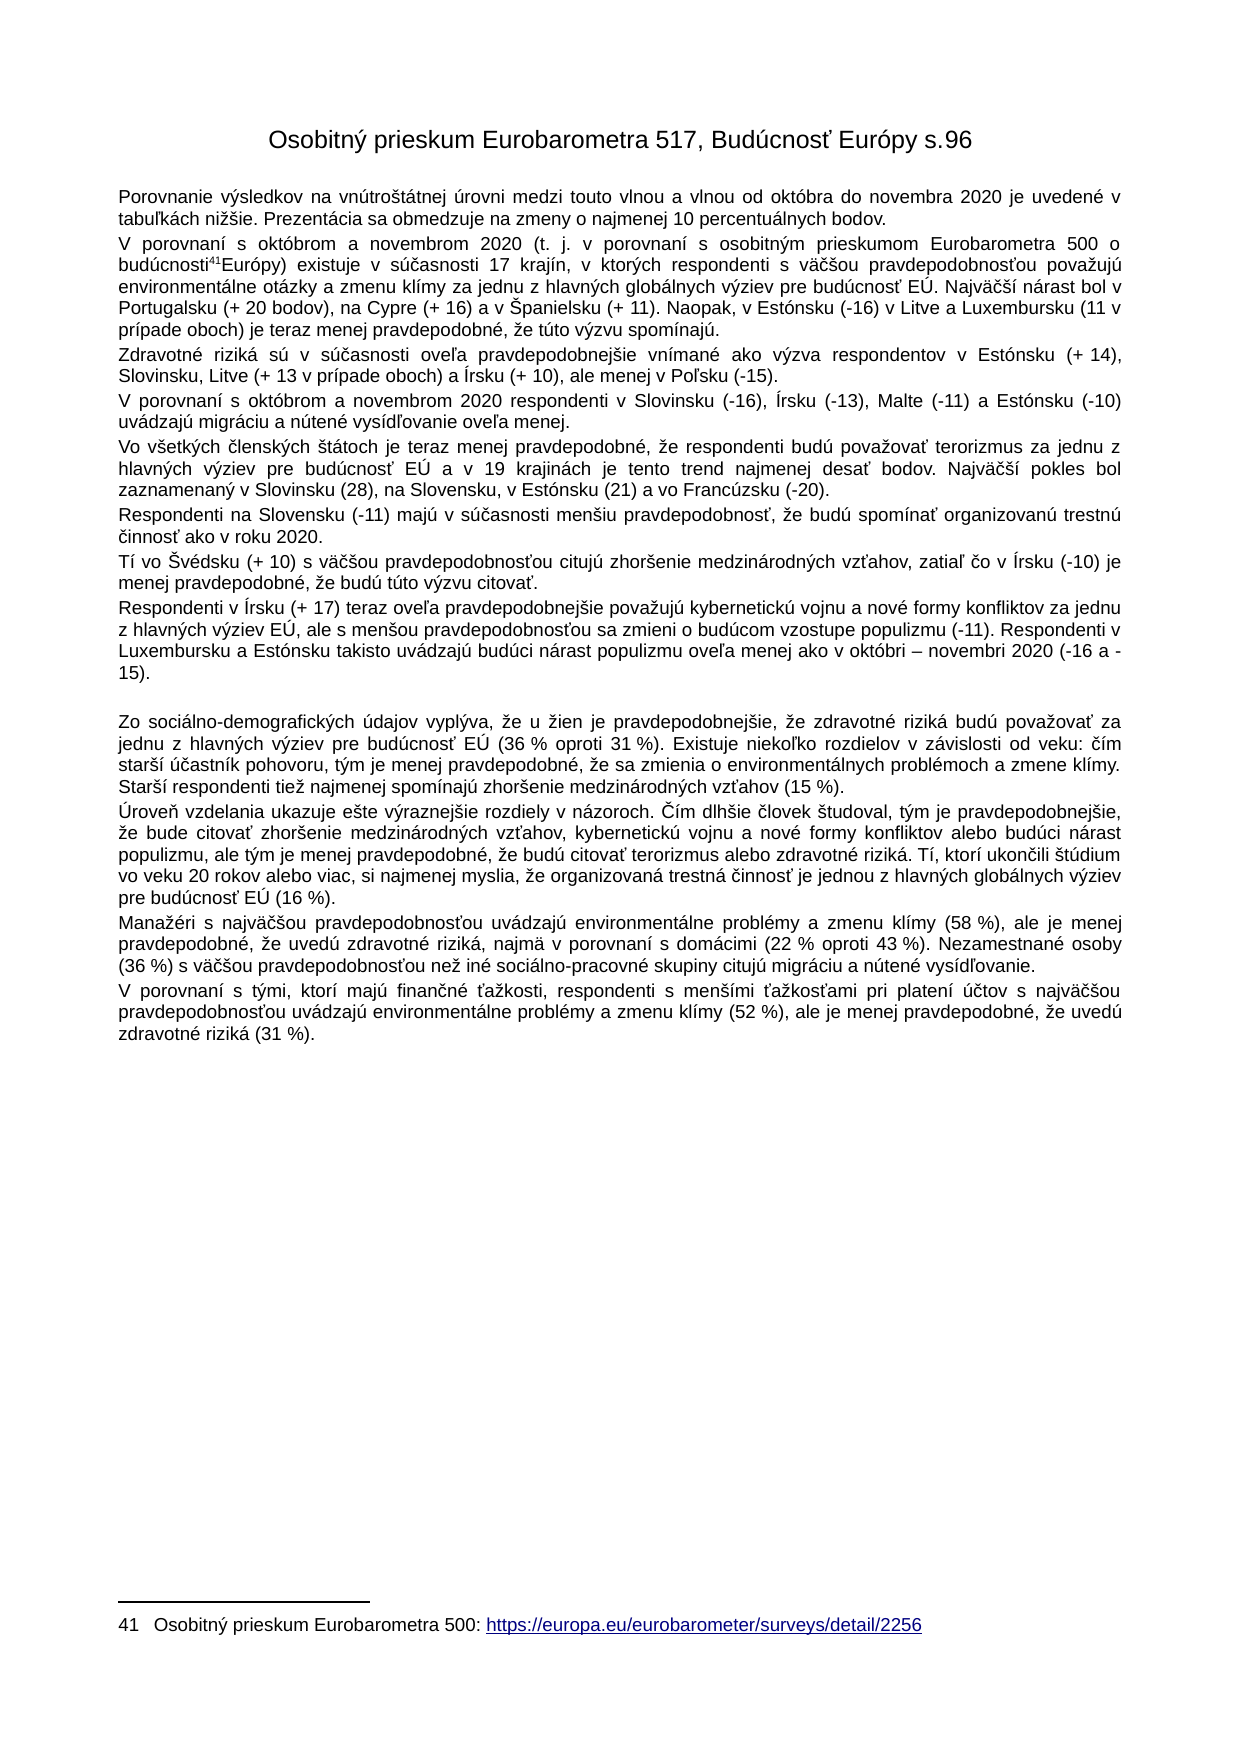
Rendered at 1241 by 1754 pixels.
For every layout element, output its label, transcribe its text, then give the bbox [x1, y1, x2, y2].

text Manažéri s najväčšou pravdepodobnosťou uvádzajú environmentálne problémy a zmenu klímy (58 %), ale je menej pravdepodobné, že uvedú zdravotné riziká, najmä v porovnaní s domácimi (22 % oproti 43 %). Nezamestnané osoby (36 %) s väčšou pravdepodobnosťou než iné sociálno-pracovné skupiny citujú migráciu a nútené vysídľovanie. [118, 912, 1122, 976]
text Vo všetkých členských štátoch je teraz menej pravdepodobné, že respondenti budú považovať terorizmus za jednu z hlavných výziev pre budúcnosť EÚ a v 19 krajinách je tento trend najmenej desať bodov. Najväčší pokles bol zaznamenaný v Slovinsku (28), na Slovensku, v Estónsku (21) a vo Francúzsku (-20). [118, 436, 1122, 501]
text V porovnaní s októbrom a novembrom 2020 respondenti v Slovinsku (-16), Írsku (-13), Malte (-11) a Estónsku (-10) uvádzajú migráciu a nútené vysídľovanie oveľa menej. [118, 390, 1122, 433]
text V porovnaní s októbrom a novembrom 2020 (t. j. v porovnaní s osobitným prieskumom Eurobarometra 500 o budúcnostiEurópy) existuje v súčasnosti 17 krajín, v ktorých respondenti s väčšou pravdepodobnosťou považujú environmentálne otázky a zmenu klímy za jednu z hlavných globálnych výziev pre budúcnosť EÚ. Najväčší nárast bol v Portugalsku (+ 20 bodov), na Cypre (+ 16) a v Španielsku (+ 11). Naopak, v Estónsku (-16) v Litve a Luxembursku (11 v prípade oboch) je teraz menej pravdepodobné, že túto výzvu spomínajú. [118, 232, 1122, 340]
text Porovnanie výsledkov na vnútroštátnej úrovni medzi touto vlnou a vlnou od októbra do novembra 2020 je uvedené v tabuľkách nižšie. Prezentácia sa obmedzuje na zmeny o najmenej 10 percentuálnych bodov. [118, 186, 1122, 229]
text Respondenti na Slovensku (-11) majú v súčasnosti menšiu pravdepodobnosť, že budú spomínať organizovanú trestnú činnosť ako v roku 2020. [118, 504, 1122, 547]
text Osobitný prieskum Eurobarometra 500: https://europa.eu/eurobarometer/surveys/detail/2256 [118, 1614, 1122, 1636]
text Tí vo Švédsku (+ 10) s väčšou pravdepodobnosťou citujú zhoršenie medzinárodných vzťahov, zatiaľ čo v Írsku (-10) je menej pravdepodobné, že budú túto výzvu citovať. [118, 550, 1122, 593]
text Úroveň vzdelania ukazuje ešte výraznejšie rozdiely v názoroch. Čím dlhšie človek študoval, tým je pravdepodobnejšie, že bude citovať zhoršenie medzinárodných vzťahov, kybernetickú vojnu a nové formy konfliktov alebo budúci nárast populizmu, ale tým je menej pravdepodobné, že budú citovať terorizmus alebo zdravotné riziká. Tí, ktorí ukončili štúdium vo veku 20 rokov alebo viac, si najmenej myslia, že organizovaná trestná činnosť je jednou z hlavných globálnych výziev pre budúcnosť EÚ (16 %). [118, 801, 1122, 908]
text Zdravotné riziká sú v súčasnosti oveľa pravdepodobnejšie vnímané ako výzva respondentov v Estónsku (+ 14), Slovinsku, Litve (+ 13 v prípade oboch) a Írsku (+ 10), ale menej v Poľsku (-15). [118, 343, 1122, 387]
text Respondenti v Írsku (+ 17) teraz oveľa pravdepodobnejšie považujú kybernetickú vojnu a nové formy konfliktov za jednu z hlavných výziev EÚ, ale s menšou pravdepodobnosťou sa zmieni o budúcom vzostupe populizmu (-11). Respondenti v Luxembursku a Estónsku takisto uvádzajú budúci nárast populizmu oveľa menej ako v októbri – novembri 2020 (-16 a -15). [118, 597, 1122, 683]
text Zo sociálno-demografických údajov vyplýva, že u žien je pravdepodobnejšie, že zdravotné riziká budú považovať za jednu z hlavných výziev pre budúcnosť EÚ (36 % oproti 31 %). Existuje niekoľko rozdielov v závislosti od veku: čím starší účastník pohovoru, tým je menej pravdepodobné, že sa zmienia o environmentálnych problémoch a zmene klímy. Starší respondenti tiež najmenej spomínajú zhoršenie medzinárodných vzťahov (15 %). [118, 711, 1122, 797]
text V porovnaní s tými, ktorí majú finančné ťažkosti, respondenti s menšími ťažkosťami pri platení účtov s najväčšou pravdepodobnosťou uvádzajú environmentálne problémy a zmenu klímy (52 %), ale je menej pravdepodobné, že uvedú zdravotné riziká (31 %). [118, 979, 1122, 1044]
